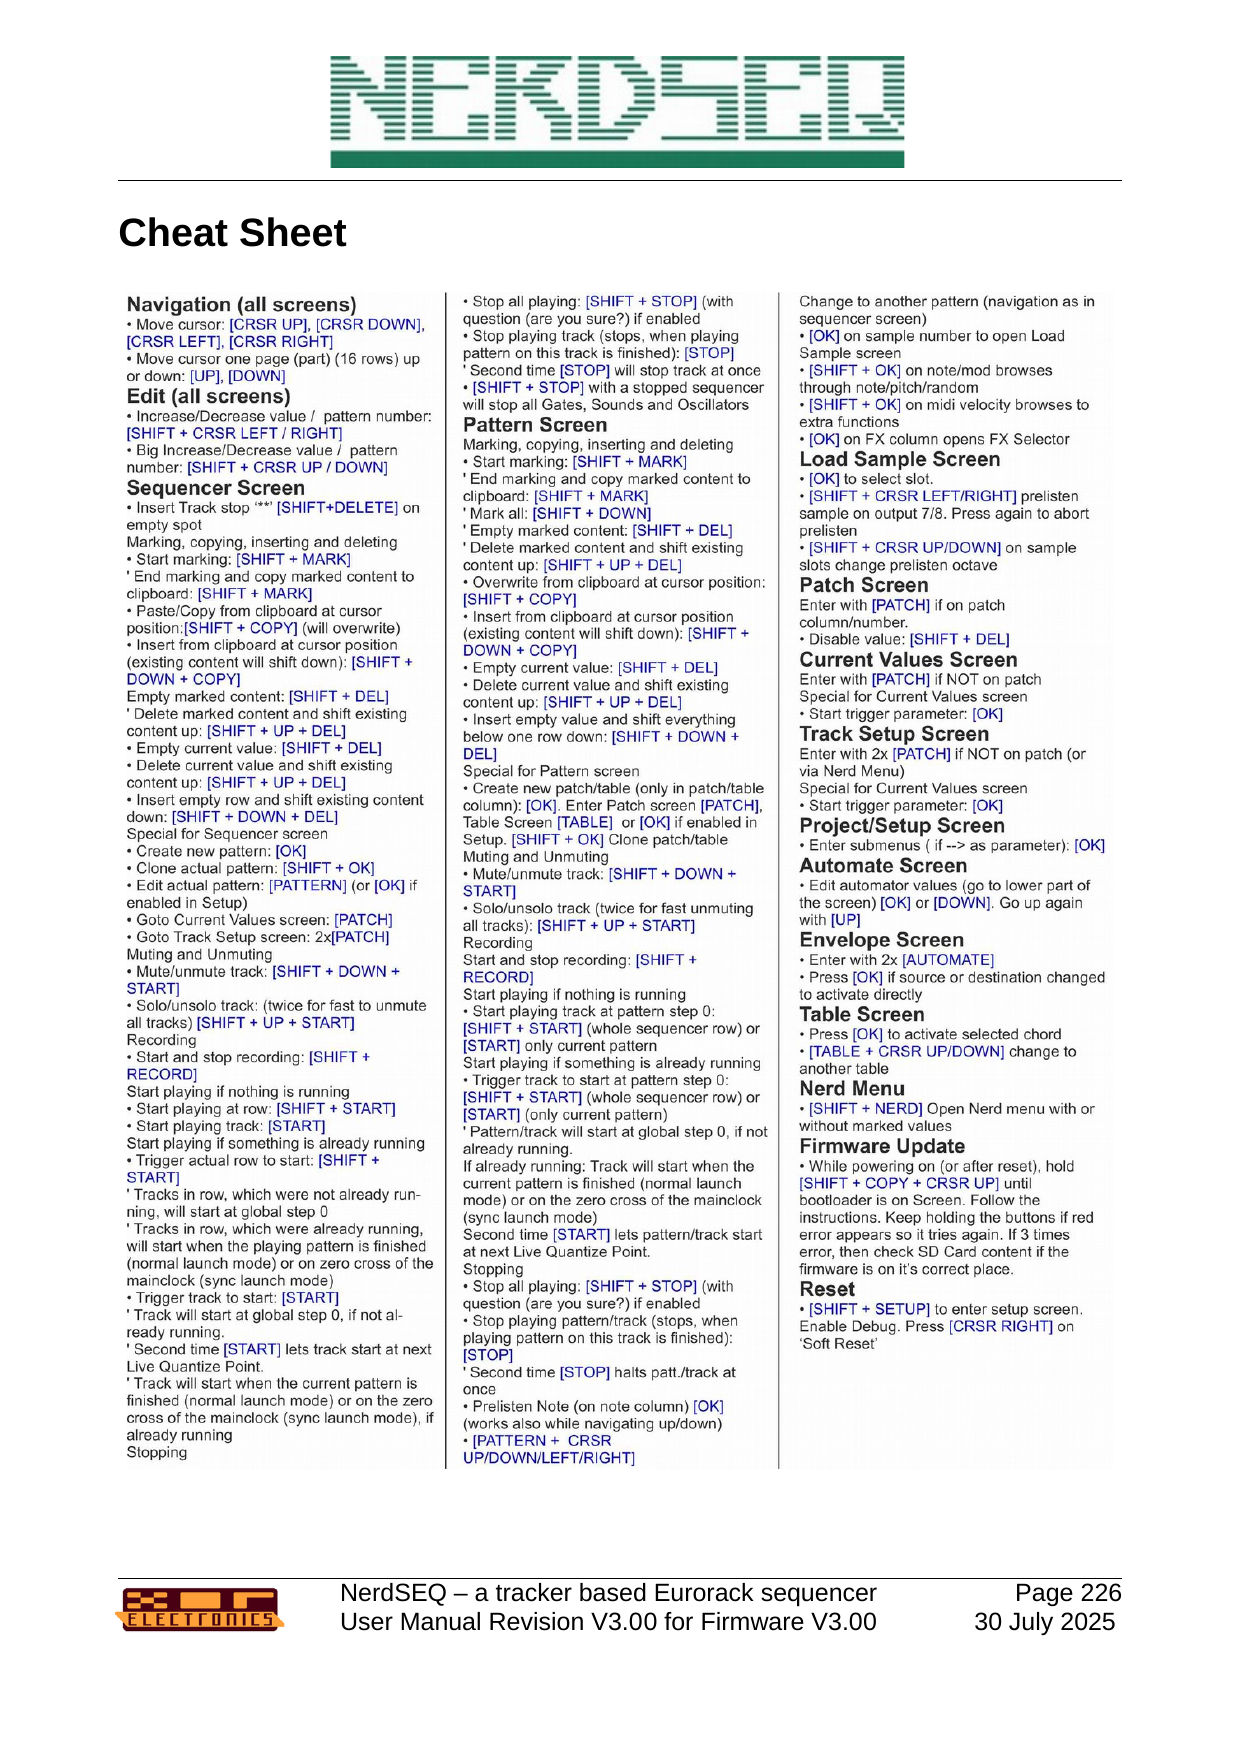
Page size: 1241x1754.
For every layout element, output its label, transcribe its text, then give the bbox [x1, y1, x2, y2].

picture [330, 56, 905, 168]
picture [126, 292, 1114, 1469]
subtitle Cheat Sheet [118, 209, 1122, 255]
picture [115, 1584, 285, 1634]
